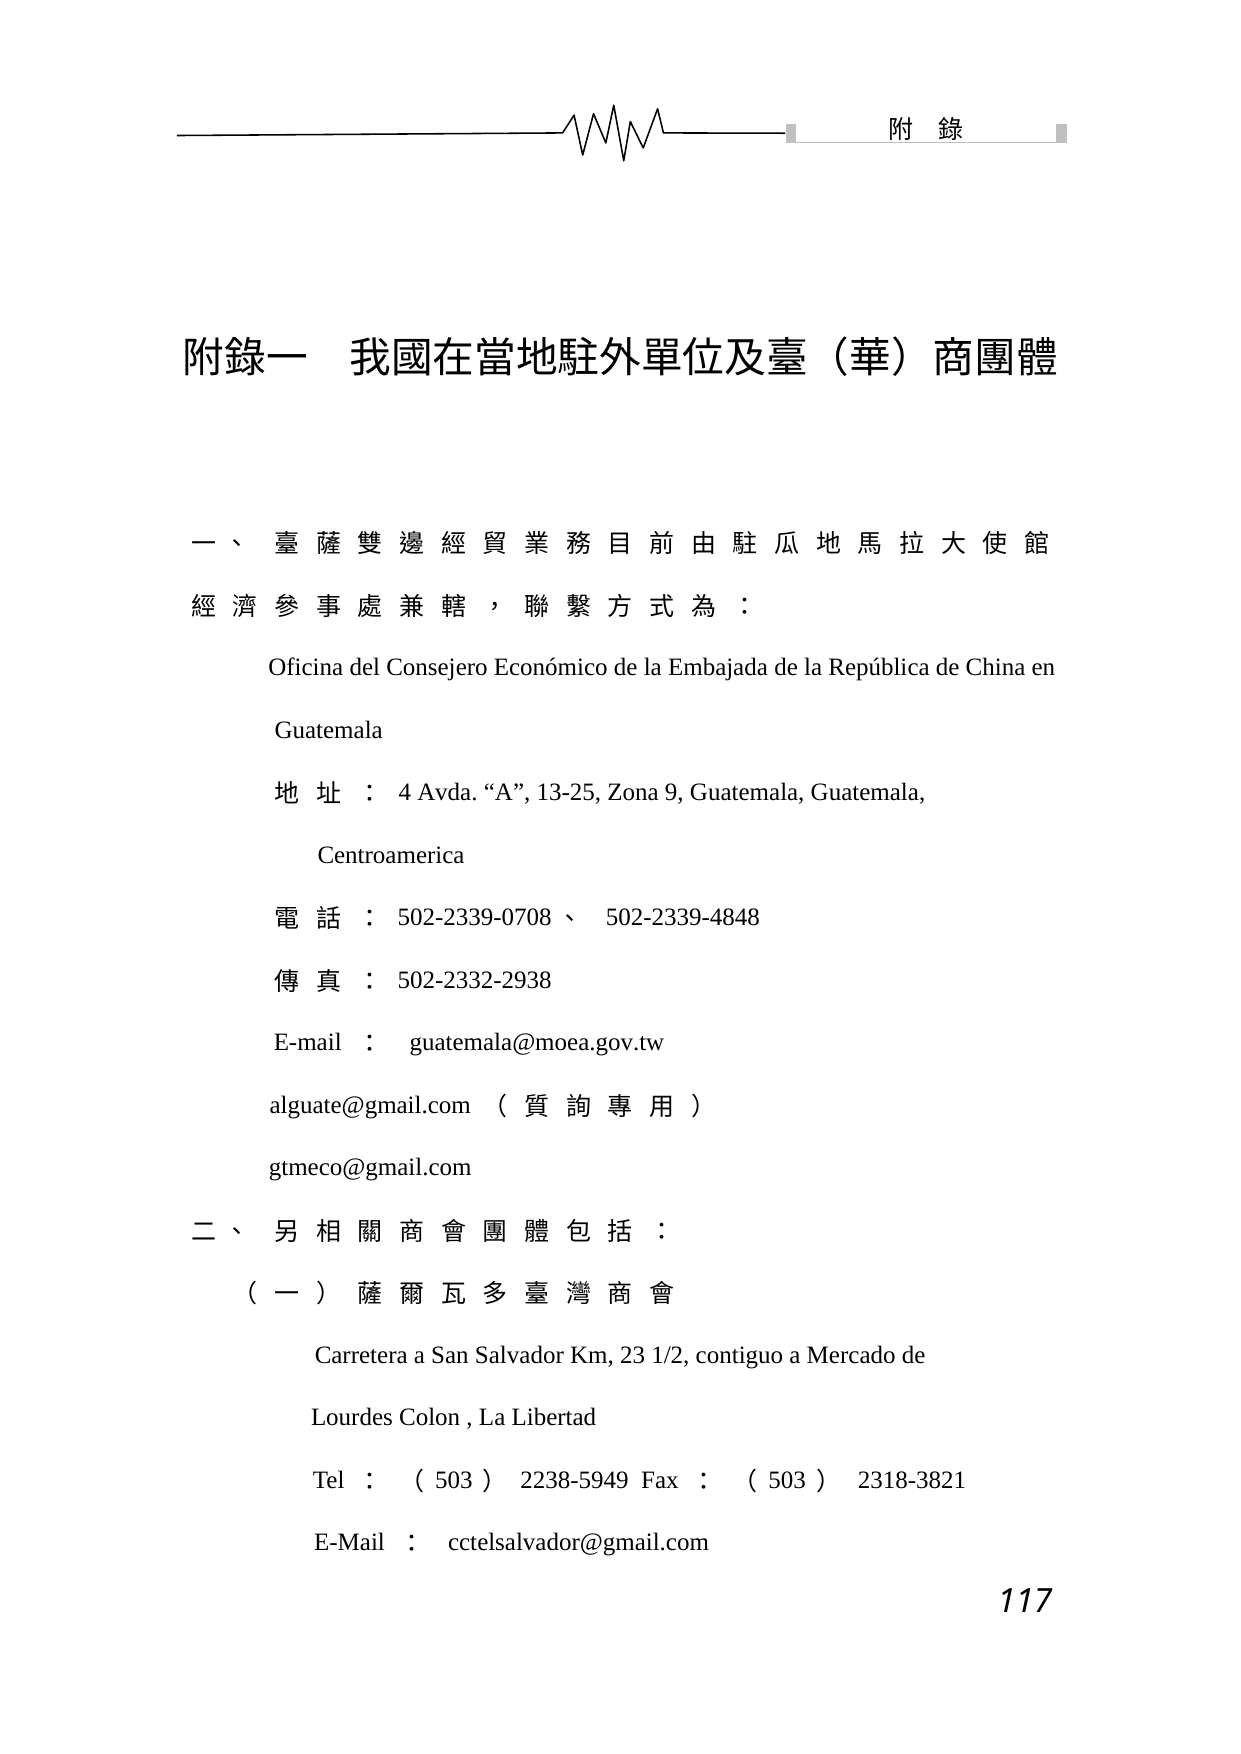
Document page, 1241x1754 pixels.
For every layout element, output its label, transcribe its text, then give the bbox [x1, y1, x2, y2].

text Oficina del Consejero Económico de la Embajada de la República de China en Guatemala [232, 625, 1058, 750]
text 二、另相關商會團體包括： [183, 1188, 1058, 1250]
text E-mail：guatemala@moea.gov.tw [232, 1000, 1058, 1063]
text Carretera a San Salvador Km, 23 1/2, contiguo a Mercado de [281, 1313, 1058, 1375]
text Tel：（503）2238-5949 Fax：（503）2318-3821 [281, 1438, 1058, 1500]
text 一、臺薩雙邊經貿業務目前由駐瓜地馬拉大使館經濟參事處兼轄，聯繫方式為： [183, 500, 1058, 625]
text gtmeco@gmail.com [232, 1125, 1058, 1188]
text E-Mail：cctelsalvador@gmail.com [281, 1500, 1058, 1563]
text 電話：502-2339-0708、502-2339-4848 [232, 875, 1058, 938]
text 傳真：502-2332-2938 [232, 938, 1058, 1000]
text alguate@gmail.com（質詢專用） [232, 1063, 1058, 1125]
text Lourdes Colon , La Libertad [281, 1375, 1058, 1438]
text 地址：4 Avda. “A”, 13-25, Zona 9, Guatemala, Guatemala, Centroamerica [232, 750, 1058, 875]
text 附錄一 我國在當地駐外單位及臺（華）商團體 [183, 313, 1058, 375]
text （一）薩爾瓦多臺灣商會 [207, 1250, 1058, 1313]
